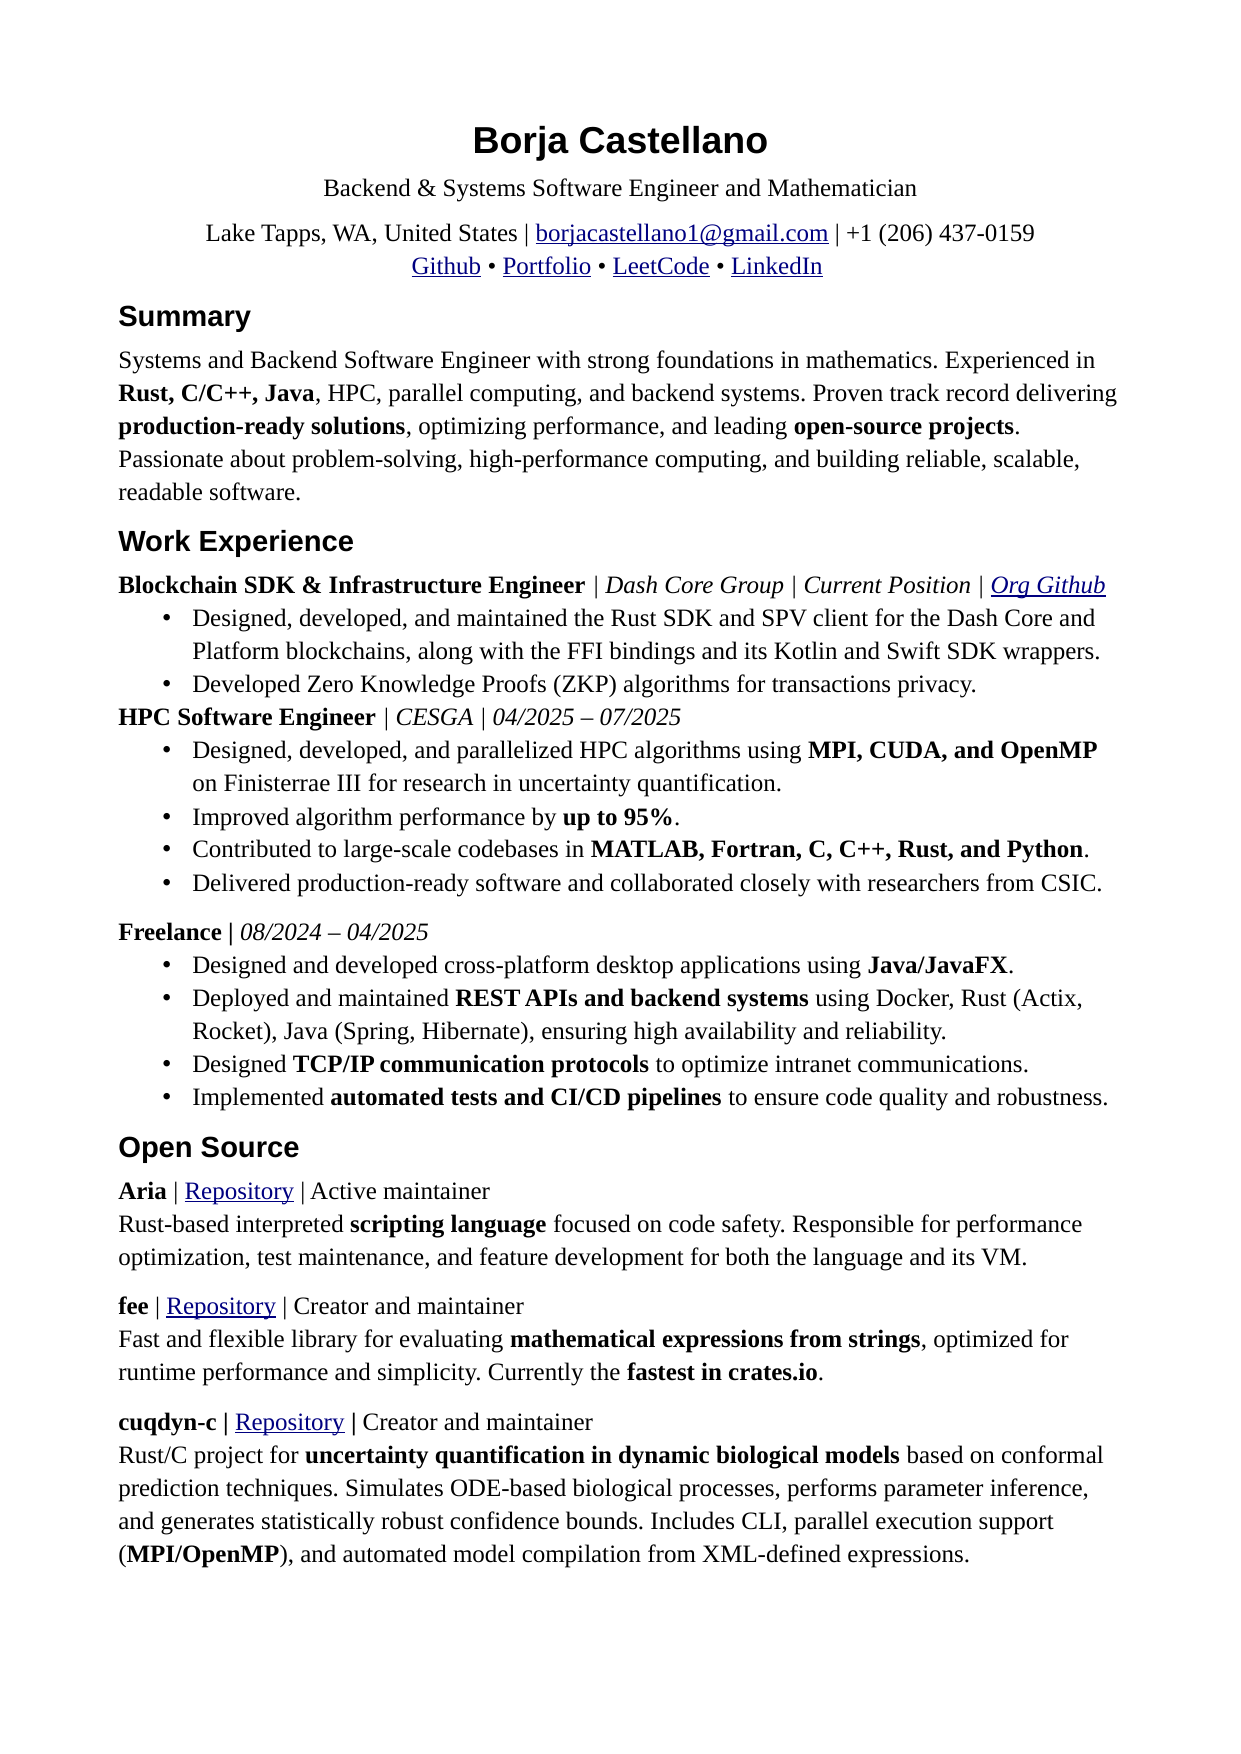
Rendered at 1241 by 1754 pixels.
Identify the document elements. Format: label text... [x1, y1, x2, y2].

subtitle Summary [118, 299, 1122, 332]
text cuqdyn-c | Repository | Creator and maintainer [118, 1407, 1122, 1436]
list Designed and developed cross-platform desktop applications using Java/JavaFX. [162, 950, 1122, 979]
list Developed Zero Knowledge Proofs (ZKP) algorithms for transactions privacy. [162, 669, 1122, 698]
list Designed, developed, and parallelized HPC algorithms using MPI, CUDA, and OpenMP on Finisterrae III for research in uncertainty quantification. [162, 736, 1122, 797]
list Delivered production-ready software and collaborated closely with researchers from CSIC. [162, 868, 1122, 896]
text Rust-based interpreted scripting language focused on code safety. Responsible for performance optimization, test maintenance, and feature development for both the language and its VM. [118, 1209, 1122, 1271]
text HPC Software Engineer | CESGA | 04/2025 – 07/2025 [118, 702, 1122, 731]
text fee | Repository | Creator and maintainer [118, 1291, 1122, 1320]
subtitle Open Source [118, 1130, 1122, 1163]
subtitle Borja Castellano [118, 118, 1122, 161]
text Blockchain SDK & Infrastructure Engineer | Dash Core Group | Current Position | Org Github [118, 570, 1122, 599]
text Lake Tapps, WA, United States | borjacastellano1@gmail.com | +1 (206) 437-0159 [118, 218, 1122, 247]
text Systems and Backend Software Engineer with strong foundations in mathematics. Experienced in Rust, C/C++, Java, HPC, parallel computing, and backend systems. Proven track record delivering production-ready solutions, optimizing performance, and leading open-source projects. Passionate about problem-solving, high-performance computing, and building reliable, scalable, readable software. [118, 345, 1122, 506]
text Freelance | 08/2024 – 04/2025 [118, 917, 1122, 946]
list Improved algorithm performance by up to 95%. [162, 802, 1122, 830]
subtitle Work Experience [118, 524, 1122, 558]
text Fast and flexible library for evaluating mathematical expressions from strings, optimized for runtime performance and simplicity. Currently the fastest in crates.io. [118, 1324, 1122, 1386]
text Backend & Systems Software Engineer and Mathematician [118, 173, 1122, 202]
text Rust/C project for uncertainty quantification in dynamic biological models based on conformal prediction techniques. Simulates ODE-based biological processes, performs parameter inference, and generates statistically robust confidence bounds. Includes CLI, parallel execution support (MPI/OpenMP), and automated model compilation from XML-defined expressions. [118, 1440, 1122, 1568]
list Implemented automated tests and CI/CD pipelines to ensure code quality and robustness. [162, 1082, 1122, 1111]
list Designed TCP/IP communication protocols to optimize intranet communications. [162, 1049, 1122, 1078]
list Designed, developed, and maintained the Rust SDK and SPV client for the Dash Core and Platform blockchains, along with the FFI bindings and its Kotlin and Swift SDK wrappers. [162, 603, 1122, 665]
text Github • Portfolio • LeetCode • LinkedIn [118, 251, 1122, 280]
list Deployed and maintained REST APIs and backend systems using Docker, Rust (Actix, Rocket), Java (Spring, Hibernate), ensuring high availability and reliability. [162, 983, 1122, 1045]
text Aria | Repository | Active maintainer [118, 1176, 1122, 1204]
list Contributed to large-scale codebases in MATLAB, Fortran, C, C++, Rust, and Python. [162, 834, 1122, 863]
